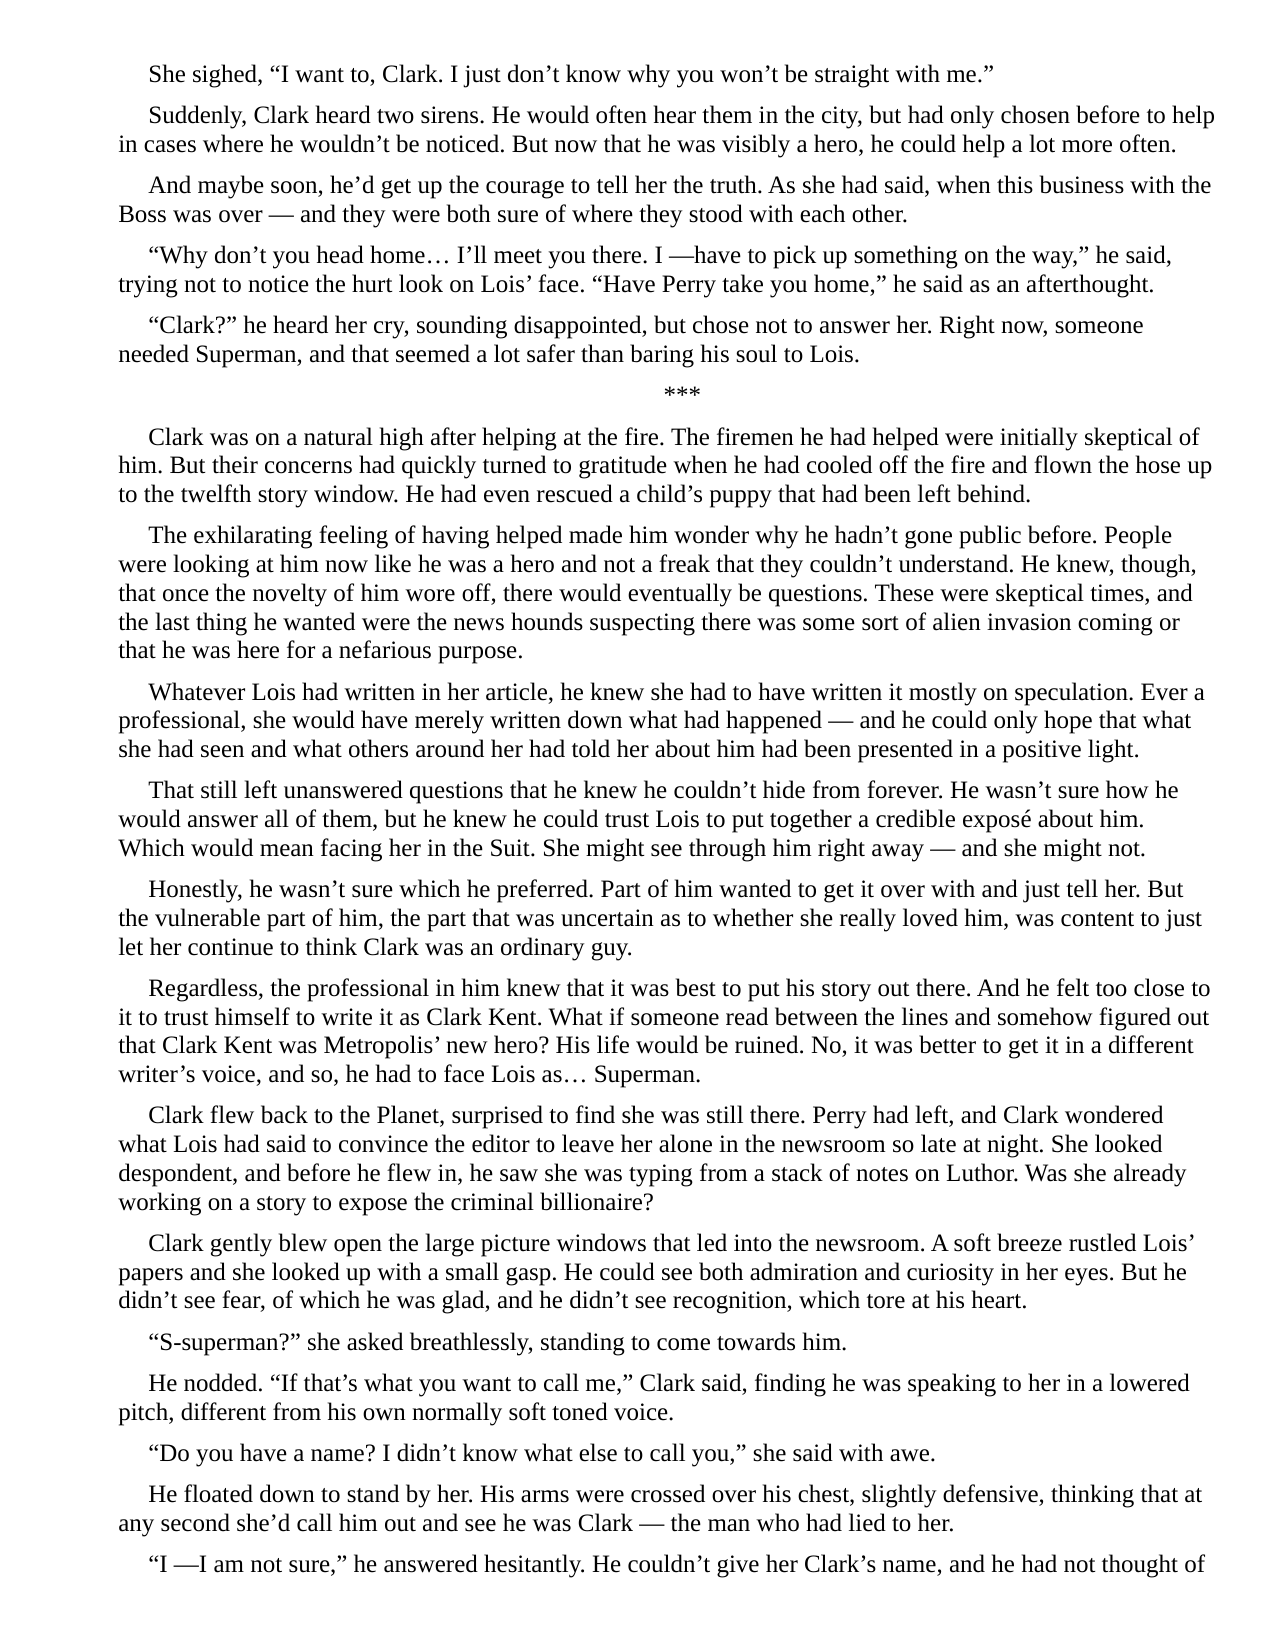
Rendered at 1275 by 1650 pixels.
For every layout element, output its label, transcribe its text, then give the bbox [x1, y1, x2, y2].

text Suddenly, Clark heard two sirens. He would often hear them in the city, but had only chosen before to help in cases where he wouldn’t be noticed. But now that he was visibly a hero, he could help a lot more often. [118, 100, 1216, 158]
text Clark flew back to the Planet, surprised to find she was still there. Perry had left, and Clark wondered what Lois had said to convince the editor to leave her alone in the newsroom so late at night. She looked despondent, and before he flew in, he saw she was typing from a stack of notes on Luthor. Was she already working on a story to expose the criminal billionaire? [118, 1100, 1216, 1215]
text “Clark?” he heard her cry, sounding disappointed, but chose not to answer her. Right now, someone needed Superman, and that seemed a lot safer than baring his soul to Lois. [118, 310, 1216, 368]
text He floated down to stand by her. His arms were crossed over his chest, slightly defensive, thinking that at any second she’d call him out and see he was Clark — the man who had lied to her. [118, 1479, 1216, 1537]
text She sighed, “I want to, Clark. I just don’t know why you won’t be straight with me.” [118, 59, 1216, 88]
text The exhilarating feeling of having helped made him wonder why he hadn’t gone public before. People were looking at him now like he was a hero and not a freak that they couldn’t understand. He knew, though, that once the novelty of him wore off, there would eventually be questions. These were skeptical times, and the last thing he wanted were the news hounds suspecting there was some sort of alien invasion coming or that he was here for a nefarious purpose. [118, 520, 1216, 664]
text Clark gently blew open the large picture windows that led into the newsroom. A soft breeze rustled Lois’ papers and she looked up with a small gasp. He could see both admiration and curiosity in her eyes. But he didn’t see fear, of which he was glad, and he didn’t see recognition, which tore at his heart. [118, 1228, 1216, 1314]
text And maybe soon, he’d get up the courage to tell her the truth. As she had said, when this business with the Boss was over — and they were both sure of where they stood with each other. [118, 170, 1216, 228]
text Whatever Lois had written in her article, he knew she had to have written it mostly on speculation. Ever a professional, she would have merely written down what had happened — and he could only hope that what she had seen and what others around her had told her about him had been presented in a positive light. [118, 677, 1216, 763]
text “Why don’t you head home… I’ll meet you there. I —have to pick up something on the way,” he said, trying not to notice the hurt look on Lois’ face. “Have Perry take you home,” he said as an afterthought. [118, 240, 1216, 298]
text That still left unanswered questions that he knew he couldn’t hide from forever. He wasn’t sure how he would answer all of them, but he knew he could trust Lois to put together a credible exposé about him. Which would mean facing her in the Suit. She might see through him right away — and she might not. [118, 775, 1216, 862]
text “I —I am not sure,” he answered hesitantly. He couldn’t give her Clark’s name, and he had not thought of [118, 1549, 1216, 1578]
text Regardless, the professional in him knew that it was best to put his story out there. And he felt too close to it to trust himself to write it as Clark Kent. What if someone read between the lines and somehow figured out that Clark Kent was Metropolis’ new hero? His life would be ruined. No, it was better to get it in a different writer’s voice, and so, he had to face Lois as… Superman. [118, 973, 1216, 1088]
text He nodded. “If that’s what you want to call me,” Clark said, finding he was speaking to her in a lowered pitch, different from his own normally soft toned voice. [118, 1368, 1216, 1425]
text “Do you have a name? I didn’t know what else to call you,” she said with awe. [118, 1438, 1216, 1467]
text Honestly, he wasn’t sure which he preferred. Part of him wanted to get it over with and just tell her. But the vulnerable part of him, the part that was uncertain as to whether she really loved him, was content to just let her continue to think Clark was an ordinary guy. [118, 874, 1216, 960]
text “S-superman?” she asked breathlessly, standing to come towards him. [118, 1327, 1216, 1355]
text *** [118, 380, 1216, 409]
text Clark was on a natural high after helping at the fire. The firemen he had helped were initially skeptical of him. But their concerns had quickly turned to gratitude when he had cooled off the fire and flown the hose up to the twelfth story window. He had even rescued a child’s puppy that had been left behind. [118, 422, 1216, 508]
